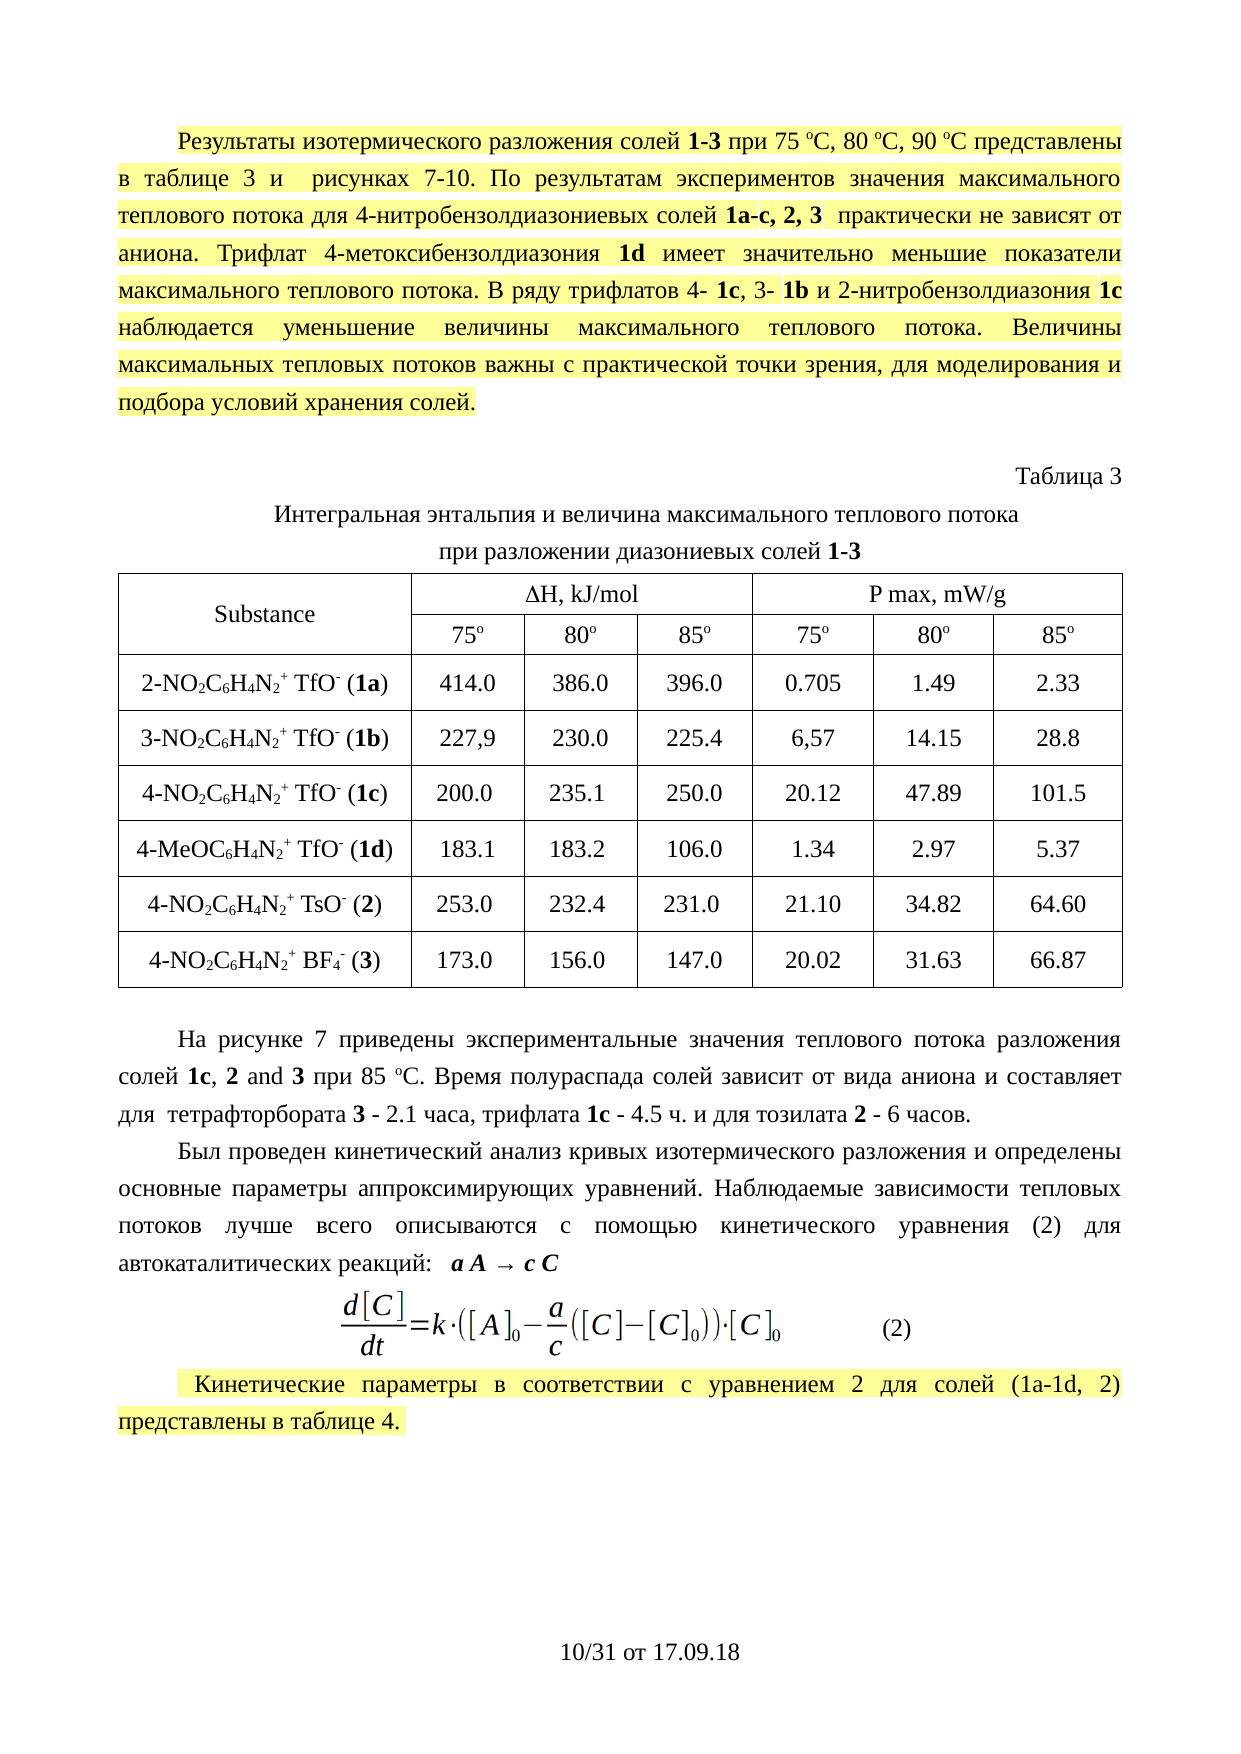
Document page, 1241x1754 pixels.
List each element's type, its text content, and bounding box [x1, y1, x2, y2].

table_cell 31.63 [874, 932, 993, 987]
picture [332, 1285, 783, 1361]
table_cell 230.0 [525, 711, 637, 765]
table_cell 225.4 [638, 711, 752, 765]
table_cell 34.82 [874, 877, 993, 931]
table_cell 5.37 [994, 821, 1122, 876]
table_cell 3-NO2С6H4N2+ TfO- (1b) [119, 711, 411, 765]
table_cell 156.0 [525, 932, 637, 987]
table_cell 4-NO2С6H4N2+ BF4- (3) [119, 932, 411, 987]
table_cell 21.10 [753, 877, 873, 931]
text Результаты изотермического разложения солей 1-3 при 75 оС, 80 оС, 90 оС представлены в таблице 3 и рисунках 7-10. По результатам экспериментов значения максимального теплового потока для 4-нитробензолдиазониевых солей 1a-c, 2, 3 практически не зависят от аниона. Трифлат 4-метоксибензолдиазония 1d имеет значительно меньшие показатели максимального теплового потока. В ряду трифлатов 4- 1с, 3- 1b и 2-нитробензолдиазония 1c наблюдается уменьшение величины максимального теплового потока. Величины максимальных тепловых потоков важны с практической точки зрения, для моделирования и подбора условий хранения солей. [118, 126, 1122, 416]
table_cell 20.02 [753, 932, 873, 987]
table_cell 75o [753, 615, 873, 654]
table_cell 75o [412, 615, 524, 654]
table_cell 14.15 [874, 711, 993, 765]
text На рисунке 7 приведены экспериментальные значения теплового потока разложения солей 1c, 2 and 3 при 85 оС. Время полураспада солей зависит от вида аниона и составляет для тетрафторбората 3 - 2.1 часа, трифлата 1с - 4.5 ч. и для тозилата 2 - 6 часов. [118, 1024, 1122, 1127]
table_cell 235.1 [525, 766, 637, 820]
table_cell 80o [874, 615, 993, 654]
table_cell 200.0 [412, 766, 524, 820]
table_cell 85o [994, 615, 1122, 654]
table_header H, kJ/mol [412, 574, 752, 614]
table_cell 106.0 [638, 821, 752, 876]
table_header P max, mW/g [753, 574, 1122, 614]
table_cell 1.34 [753, 821, 873, 876]
table_cell 47.89 [874, 766, 993, 820]
table_cell 231.0 [638, 877, 752, 931]
table_cell 253.0 [412, 877, 524, 931]
table_cell 66.87 [994, 932, 1122, 987]
table_cell 80o [525, 615, 637, 654]
text Интегральная энтальпия и величина максимального теплового потока [118, 499, 1122, 527]
table_cell 101.5 [994, 766, 1122, 820]
table_cell 0.705 [753, 655, 873, 709]
table_cell 414.0 [412, 655, 524, 709]
table_cell 2-NO2С6H4N2+ TfO- (1a) [119, 655, 411, 709]
table_cell 173.0 [412, 932, 524, 987]
table_cell 1.49 [874, 655, 993, 709]
table_cell 85o [638, 615, 752, 654]
text [118, 1285, 332, 1360]
table_header Substance [119, 574, 411, 654]
text Был проведен кинетический анализ кривых изотермического разложения и определены основные параметры аппроксимирующих уравнений. Наблюдаемые зависимости тепловых потоков лучше всего описываются с помощью кинетического уравнения (2) для автокаталитических реакций: a A → c C [118, 1136, 1122, 1277]
text при разложении диазониевых солей 1-3 [118, 536, 1122, 565]
table_cell 64.60 [994, 877, 1122, 931]
table_cell 28.8 [994, 711, 1122, 765]
table_cell 4-NO2С6H4N2+ TsO- (2) [119, 877, 411, 931]
table_cell 386.0 [525, 655, 637, 709]
table_cell 4-NO2С6H4N2+ TfO- (1c) [119, 766, 411, 820]
table_cell 4-MeOС6H4N2+ TfO- (1d) [119, 821, 411, 876]
table_cell 2.97 [874, 821, 993, 876]
table_cell 2.33 [994, 655, 1122, 709]
table_cell 147.0 [638, 932, 752, 987]
table_cell 396.0 [638, 655, 752, 709]
text (2) [783, 1285, 1122, 1360]
table_cell 20.12 [753, 766, 873, 820]
table_cell 183.1 [412, 821, 524, 876]
text Кинетические параметры в соответствии с уравнением 2 для солей (1a-1d, 2) представлены в таблице 4. [118, 1369, 1122, 1435]
table_cell 227,9 [412, 711, 524, 765]
table_cell 250.0 [638, 766, 752, 820]
table_cell 232.4 [525, 877, 637, 931]
table_cell 183.2 [525, 821, 637, 876]
table_cell 6,57 [753, 711, 873, 765]
text Таблица 3 [118, 461, 1122, 490]
